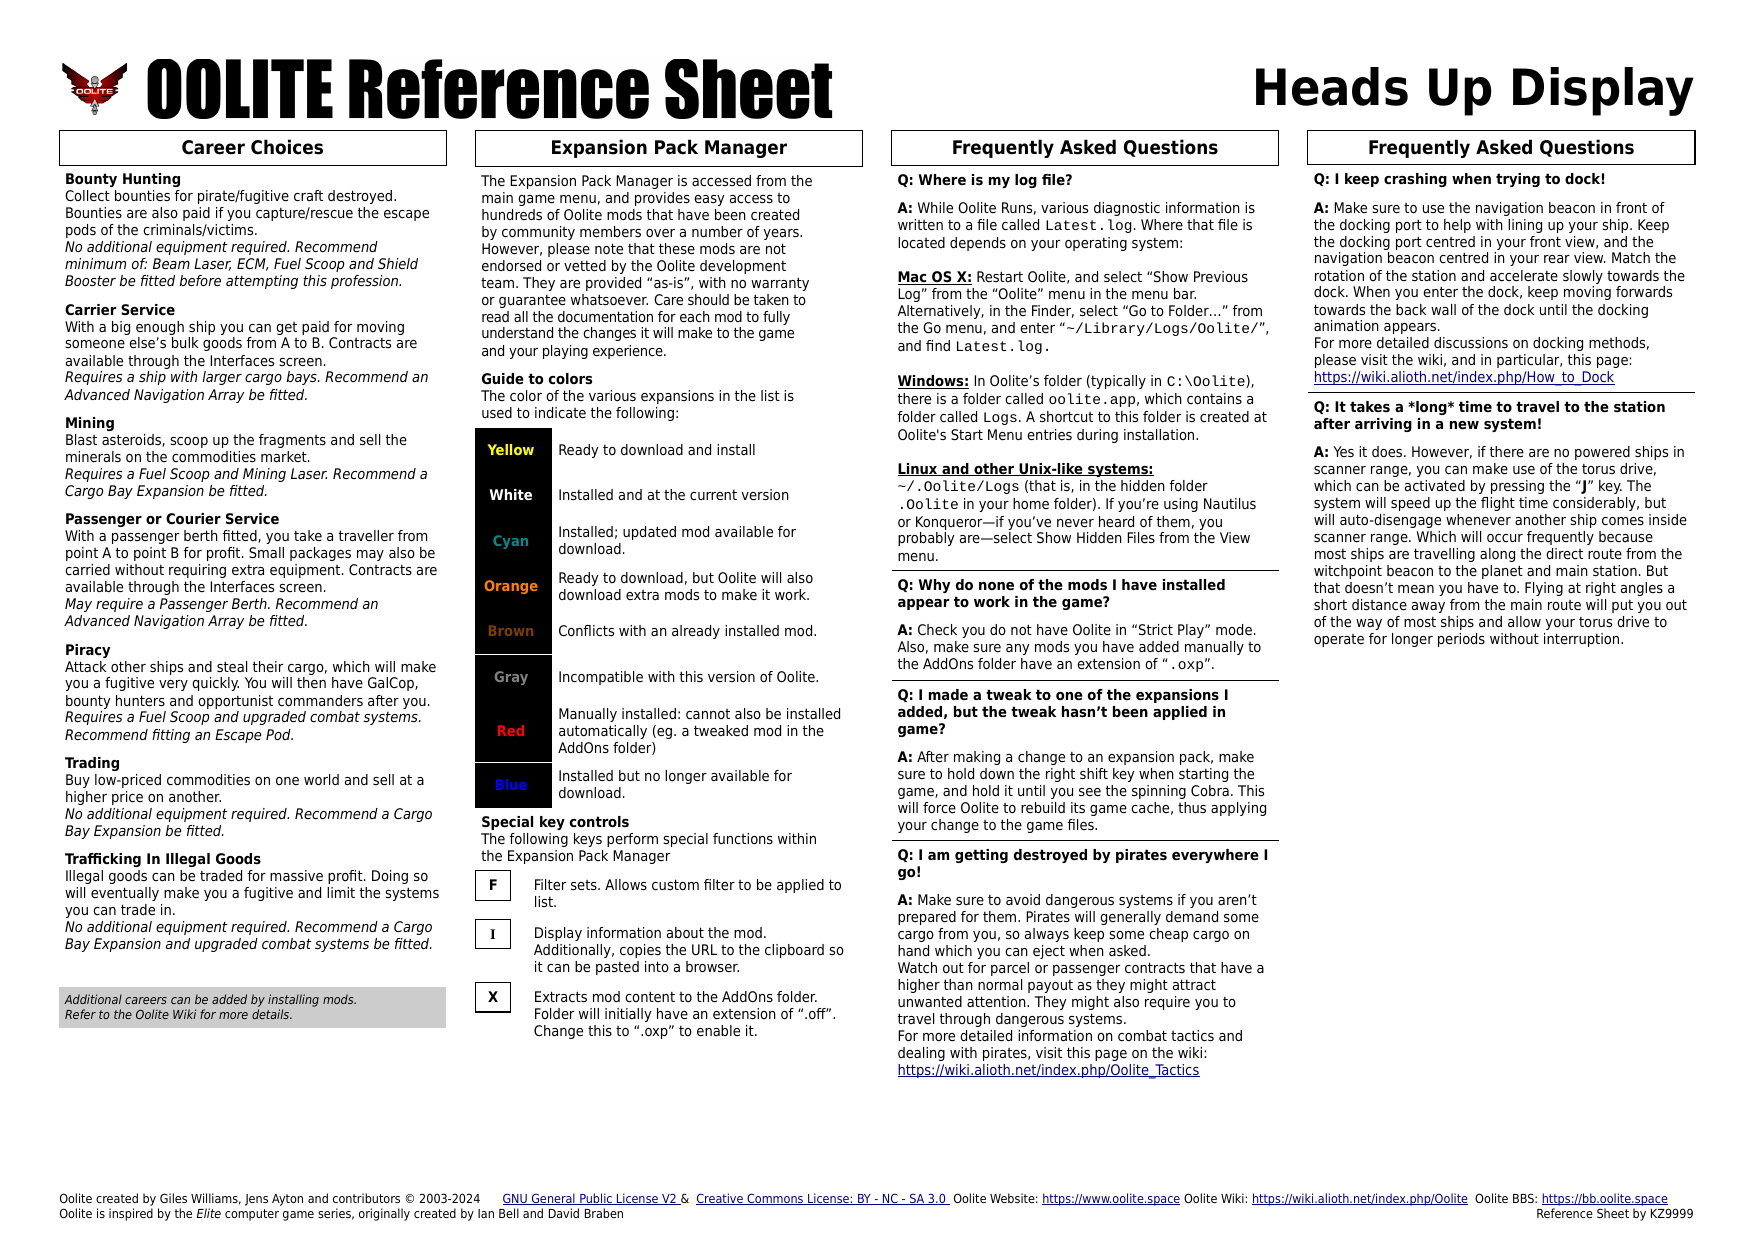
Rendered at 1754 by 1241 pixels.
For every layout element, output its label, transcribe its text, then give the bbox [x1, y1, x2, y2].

picture [147, 59, 833, 119]
table_cell Q: It takes a *long* time to travel to the station after arriving in a new system! [1308, 393, 1695, 438]
table_cell Brown [475, 609, 552, 654]
table_cell Special key controls The following keys perform special functions within the Expansion Pack Manager [475, 808, 862, 870]
table_cell Red [475, 700, 552, 762]
table_cell Q: I keep crashing when trying to dock! [1308, 165, 1695, 194]
table_cell A: After making a change to an expansion pack, make sure to hold down the right shift key when starting the game, and hold it until you see the spinning Cobra. This will force Oolite to rebuild its game cache, thus applying your change to the game files. [892, 743, 1278, 840]
table_cell Passenger or Courier Service With a passenger berth fitted, you take a traveller from point A to point B for profit. Small packages may also be carried without requiring extra equipment. Contracts are available through the Interfaces screen. May require a Passenger Berth. Recommend an Advanced Navigation Array be fitted. [59, 505, 446, 636]
table_cell Manually installed: cannot also be installed automatically (eg. a tweaked mod in the AddOns folder) [553, 700, 862, 762]
table_cell F [476, 871, 510, 900]
table_cell White [475, 473, 552, 518]
table_cell Q: I am getting destroyed by pirates everywhere I go! [892, 841, 1278, 886]
table_cell [475, 949, 510, 982]
table_cell [511, 870, 528, 900]
table_cell A: Make sure to avoid dangerous systems if you aren’t prepared for them. Pirates will generally demand some cargo from you, so always keep some cheap cargo on hand which you can eject when asked. Watch out for parcel or passenger contracts that have a higher than normal payout as they might attract unwanted attention. They might also require you to travel through dangerous systems. For more detailed information on combat tactics and dealing with pirates, visit this page on the wiki: https://wiki.alioth.net/index.php/Oolite_Tactics [892, 886, 1278, 1084]
table_cell [892, 1141, 1278, 1170]
table_cell Additional careers can be added by installing mods. Refer to the Oolite Wiki for more details. [59, 987, 446, 1028]
table_cell Guide to colors The color of the various expansions in the list is used to indicate the following: [475, 365, 862, 427]
table_cell X [476, 983, 510, 1011]
table_cell [59, 959, 446, 987]
table_cell [59, 1028, 446, 1157]
table_cell Orange [475, 564, 552, 609]
table_cell [510, 1045, 528, 1071]
table_cell A: While Oolite Runs, various diagnostic information is written to a file called Latest.log. Where that file is located depends on your operating system: Mac OS X: Restart Oolite, and select “Show Previous Log” from the “Oolite” menu in the menu bar. Alternatively, in the Finder, select “Go to Folder…” from the Go menu, and enter “~/Library/Logs/Oolite/”, and find Latest.log. Windows: In Oolite’s folder (typically in C:\Oolite), there is a folder called oolite.app, which contains a folder called Logs. A shortcut to this folder is created at Oolite's Start Menu entries during installation. Linux and other Unix-like systems: ~/.Oolite/Logs (that is, in the hidden folder .Oolite in your home folder). If you’re using Nautilus or Konqueror—if you’ve never heard of them, you probably are—select Show Hidden Files from the View menu. [892, 195, 1278, 570]
table_cell [475, 1150, 862, 1176]
table_cell Trafficking In Illegal Goods Illegal goods can be traded for massive profit. Doing so will eventually make you a fugitive and limit the systems you can trade in. No additional equipment required. Recommend a Cargo Bay Expansion and upgraded combat systems be fitted. [59, 845, 446, 959]
table_cell [475, 1098, 862, 1123]
table_cell Blue [475, 763, 552, 808]
table_cell Frequently Asked Questions [892, 131, 1278, 165]
table_cell [892, 1084, 1278, 1113]
table_cell Filter sets. Allows custom filter to be applied to list. [528, 870, 862, 918]
table_header Career Choices [60, 131, 446, 165]
table_cell [510, 900, 528, 918]
table_cell [510, 1011, 528, 1045]
table_cell [510, 948, 528, 982]
table_cell [59, 1157, 446, 1183]
table_cell Frequently Asked Questions [1308, 131, 1694, 164]
table_cell [528, 1045, 862, 1071]
picture [61, 56, 128, 122]
table_cell Trading Buy low-priced commodities on one world and sell at a higher price on another. No additional equipment required. Recommend a Cargo Bay Expansion be fitted. [59, 749, 446, 845]
table_cell Installed and at the current version [553, 473, 862, 518]
table_cell [475, 1013, 510, 1045]
table_cell Q: I made a tweak to one of the expansions I added, but the tweak hasn’t been applied in game? [892, 681, 1278, 743]
table_cell The Expansion Pack Manager is accessed from the main game menu, and provides easy access to hundreds of Oolite mods that have been created by community members over a number of years. However, please note that these mods are not endorsed or vetted by the Oolite development team. They are provided “as-is”, with no warranty or guarantee whatsoever. Care should be taken to read all the documentation for each mod to fully understand the changes it will make to the game and your playing experience. [475, 167, 862, 365]
table_cell Q: Why do none of the mods I have installed appear to work in the game? [892, 571, 1278, 617]
table_cell Carrier Service With a big enough ship you can get paid for moving someone else’s bulk goods from A to B. Contracts are available through the Interfaces screen. Requires a ship with larger cargo bays. Recommend an Advanced Navigation Array be fitted. [59, 296, 446, 409]
table_cell Installed but no longer available for download. [553, 763, 862, 808]
table_cell Mining Blast asteroids, scoop up the fragments and sell the minerals on the commodities market. Requires a Fuel Scoop and Mining Laser. Recommend a Cargo Bay Expansion be fitted. [59, 409, 446, 505]
table_cell A: Yes it does. However, if there are no powered ships in scanner range, you can make use of the torus drive, which can be activated by pressing the “J” key. The system will speed up the flight time considerably, but will auto-disengage whenever another ship comes inside scanner range. Which will occur frequently because most ships are travelling along the direct route from the witchpoint beacon to the planet and main station. But that doesn’t mean you have to. Flying at right angles a short distance away from the main route will put you out of the way of most ships and allow your torus drive to operate for longer periods without interruption. [1308, 439, 1695, 654]
table_cell I [476, 920, 510, 948]
table_cell Ready to download, but Oolite will also download extra mods to make it work. [553, 564, 862, 609]
table_cell [892, 1113, 1278, 1141]
table_cell Yellow [475, 428, 552, 473]
table_cell [475, 1071, 862, 1097]
table_cell [475, 901, 510, 918]
table_cell Ready to download and install [553, 428, 862, 473]
table_cell [511, 982, 528, 1011]
table_cell Piracy Attack other ships and steal their cargo, which will make you a fugitive very quickly. You will then have GalCop, bounty hunters and opportunist commanders after you. Requires a Fuel Scoop and upgraded combat systems. Recommend fitting an Escape Pod. [59, 636, 446, 749]
table_cell Gray [475, 655, 552, 700]
table_cell [511, 919, 528, 948]
table_cell Extracts mod content to the AddOns folder. Folder will initially have an extension of “.off”. Change this to “.oxp” to enable it. [528, 982, 862, 1045]
table_cell Conflicts with an already installed mod. [553, 609, 862, 654]
table_cell [475, 1124, 862, 1149]
table_cell Installed; updated mod available for download. [553, 518, 862, 564]
table_cell Expansion Pack Manager [476, 131, 862, 166]
table_cell Display information about the mod. Additionally, copies the URL to the clipboard so it can be pasted into a browser. [528, 919, 862, 982]
table_cell A: Make sure to use the navigation beacon in front of the docking port to help with lining up your ship. Keep the docking port centred in your front view, and the navigation beacon centred in your rear view. Match the rotation of the station and accelerate slowly towards the dock. When you enter the dock, keep moving forwards towards the back wall of the dock until the docking animation appears. For more detailed discussions on docking methods, please visit the wiki, and in particular, this page: https://wiki.alioth.net/index.php/How_to_Dock [1308, 194, 1695, 392]
table_cell Incompatible with this version of Oolite. [553, 655, 862, 700]
table_cell Q: Where is my log file? [892, 166, 1278, 194]
table_cell A: Check you do not have Oolite in “Strict Play” mode. Also, make sure any mods you have added manually to the AddOns folder have an extension of “.oxp”. [892, 617, 1278, 680]
table_cell [475, 1045, 510, 1071]
table_cell Cyan [475, 518, 552, 564]
table_cell Bounty Hunting Collect bounties for pirate/fugitive craft destroyed. Bounties are also paid if you capture/rescue the escape pods of the criminals/victims. No additional equipment required. Recommend minimum of: Beam Laser, ECM, Fuel Scoop and Shield Booster be fitted before attempting this profession. [59, 166, 446, 296]
